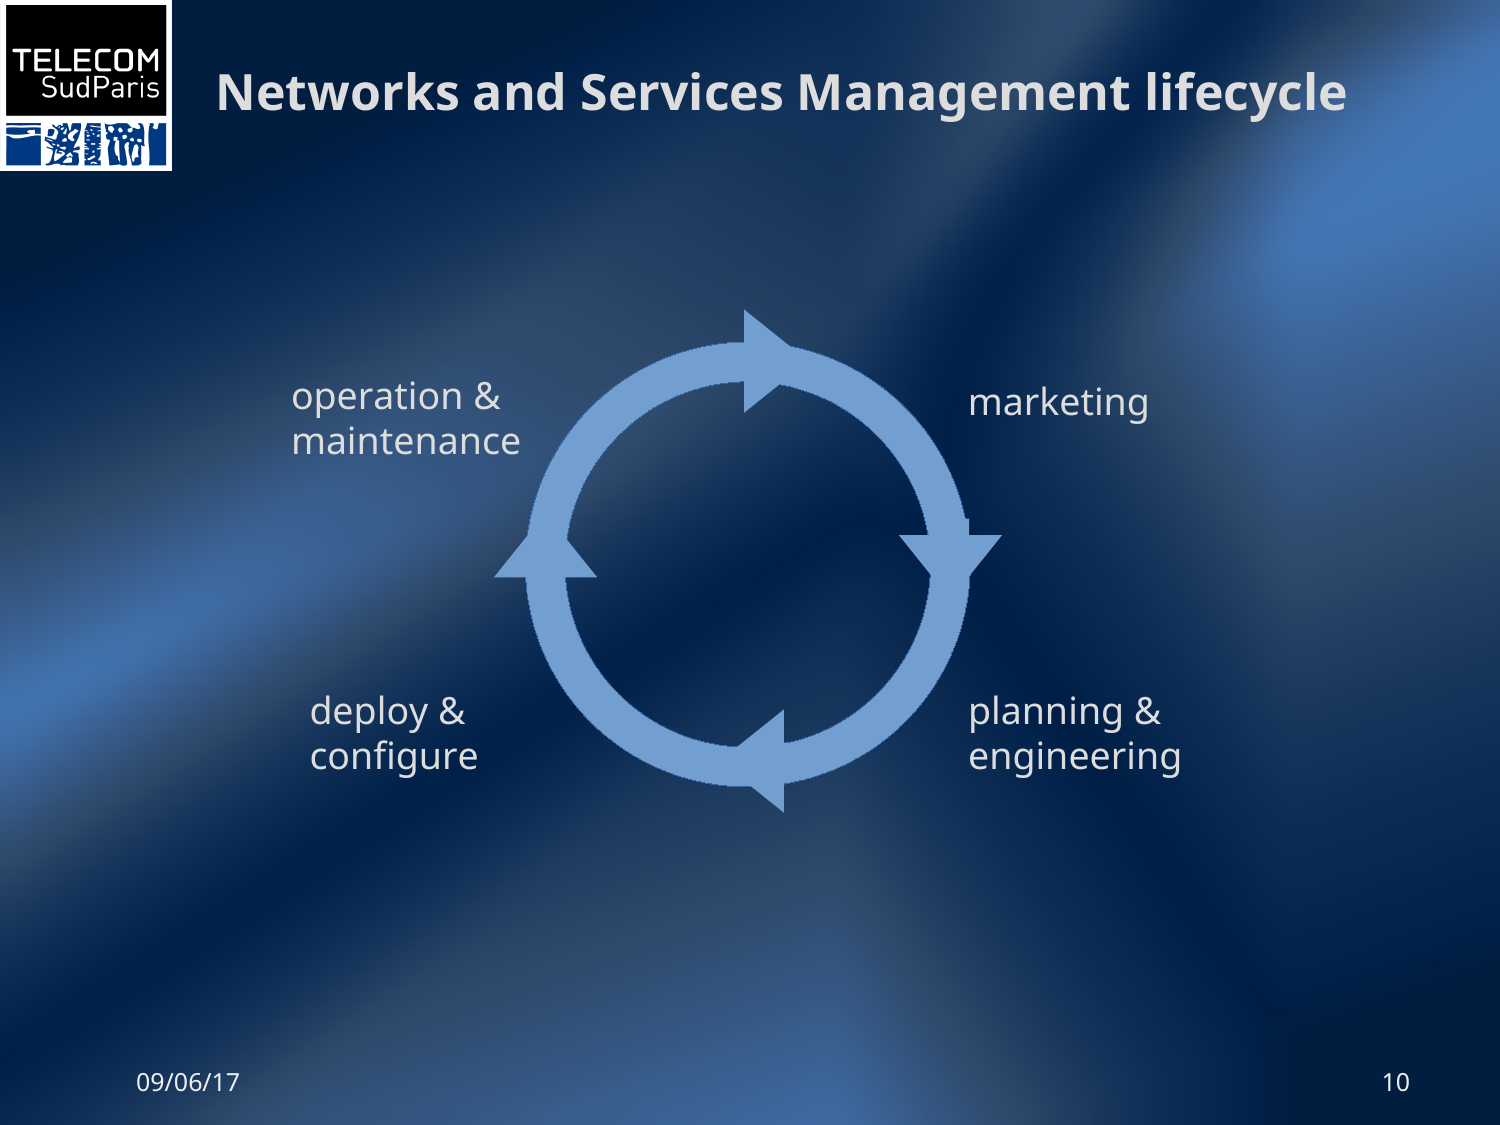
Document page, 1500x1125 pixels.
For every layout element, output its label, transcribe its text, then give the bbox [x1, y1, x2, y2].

text_box operation & maintenance [276, 364, 550, 495]
text_box [493, 309, 1003, 813]
text_box deploy & configure [294, 679, 506, 810]
text_box marketing [953, 370, 1174, 446]
text_box planning & engineering [953, 679, 1212, 810]
title Networks and Services Management lifecycle [200, 22, 1394, 158]
picture [0, 0, 1500, 1125]
